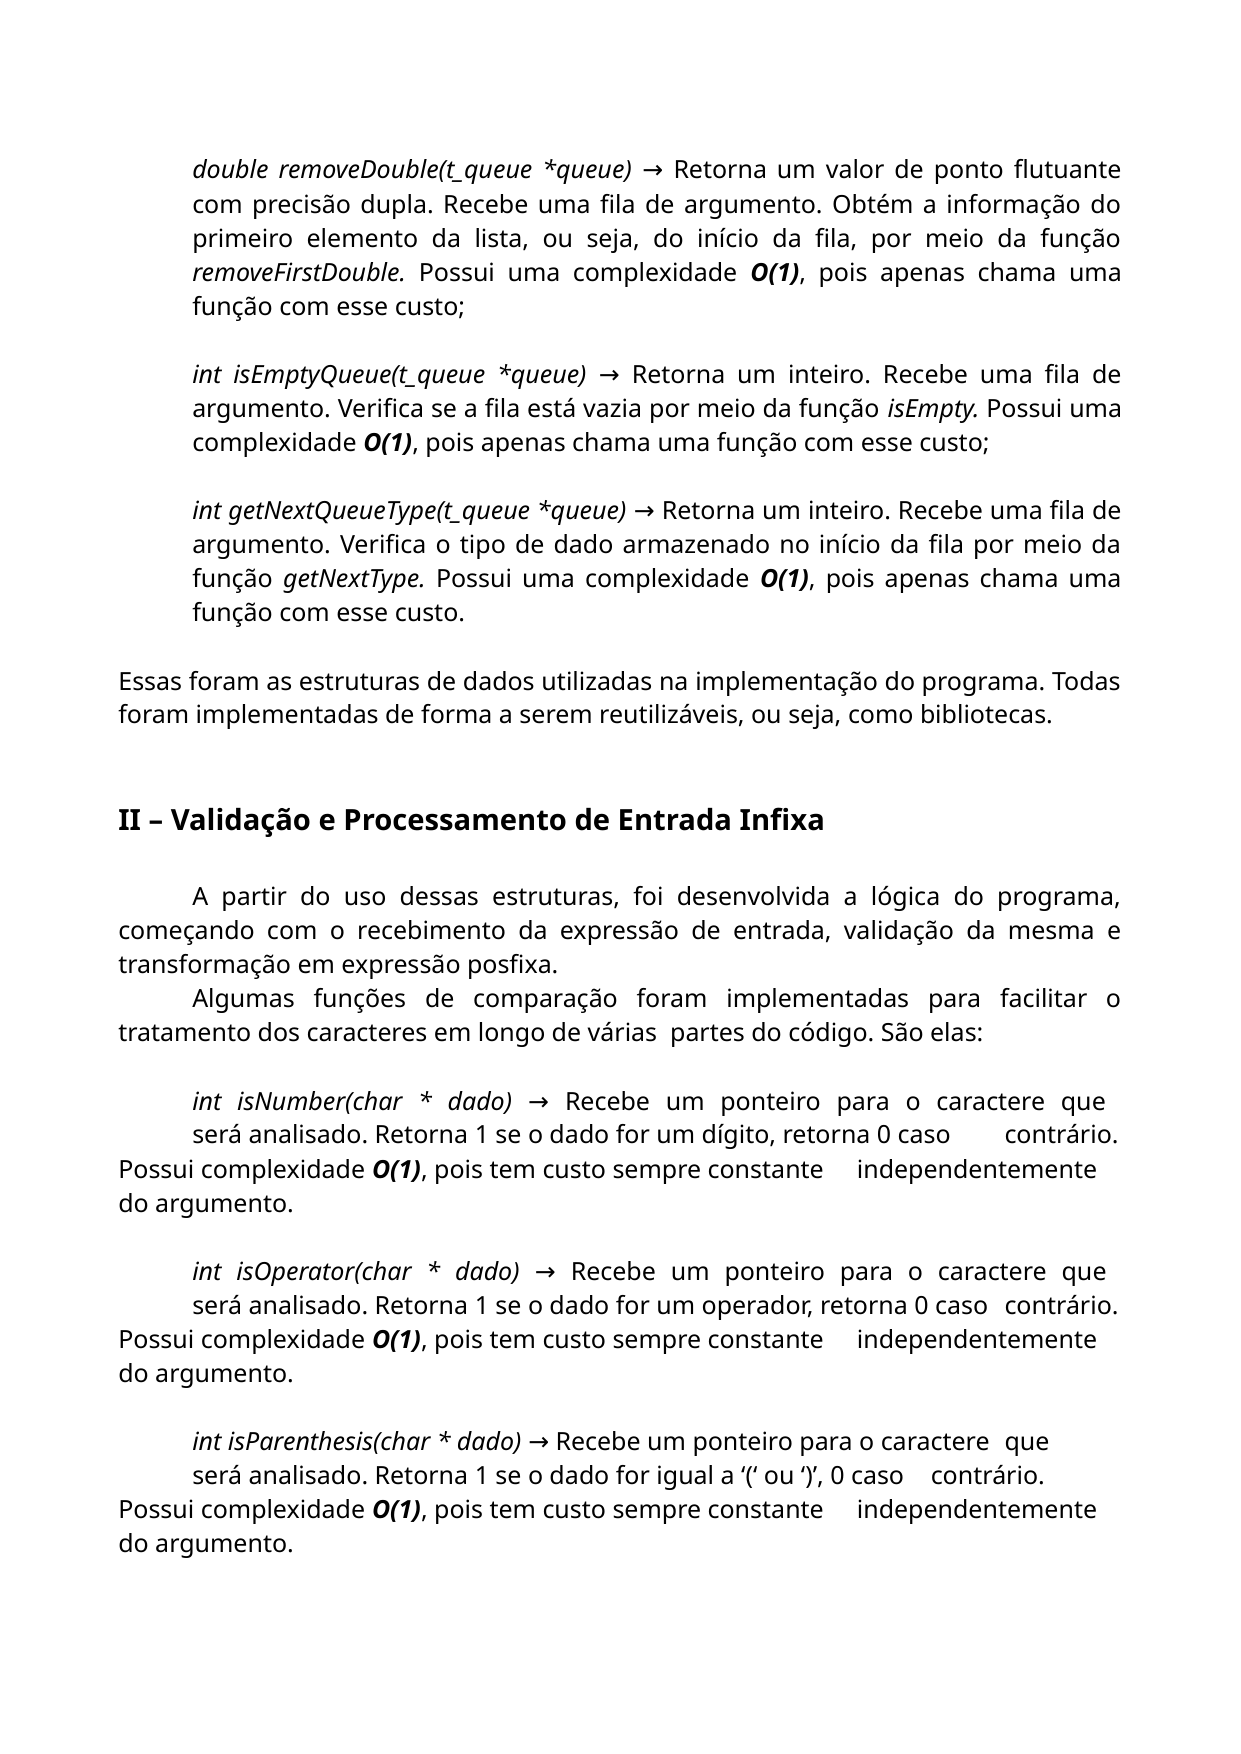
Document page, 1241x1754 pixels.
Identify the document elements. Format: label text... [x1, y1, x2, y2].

text int isParenthesis(char * dado) → Recebe um ponteiro para o caractere que será analisado. Retorna 1 se o dado for igual a ‘(‘ ou ‘)’, 0 caso contrário. Possui complexidade O(1), pois tem custo sempre constante independentemente do argumento. [118, 1424, 1122, 1560]
text int isEmptyQueue(t_queue *queue) → Retorna um inteiro. Recebe uma fila de argumento. Verifica se a fila está vazia por meio da função isEmpty. Possui uma complexidade O(1), pois apenas chama uma função com esse custo; [192, 357, 1122, 459]
text int getNextQueueType(t_queue *queue) → Retorna um inteiro. Recebe uma fila de argumento. Verifica o tipo de dado armazenado no início da fila por meio da função getNextType. Possui uma complexidade O(1), pois apenas chama uma função com esse custo. [192, 493, 1122, 629]
text int isNumber(char * dado) → Recebe um ponteiro para o caractere que será analisado. Retorna 1 se o dado for um dígito, retorna 0 caso contrário. Possui complexidade O(1), pois tem custo sempre constante independentemente do argumento. [118, 1083, 1122, 1219]
text double removeDouble(t_queue *queue) → Retorna um valor de ponto flutuante com precisão dupla. Recebe uma fila de argumento. Obtém a informação do primeiro elemento da lista, ou seja, do início da fila, por meio da função removeFirstDouble. Possui uma complexidade O(1), pois apenas chama uma função com esse custo; [192, 152, 1122, 322]
text II – Validação e Processamento de Entrada Infixa [118, 799, 1122, 839]
text A partir do uso dessas estruturas, foi desenvolvida a lógica do programa, começando com o recebimento da expressão de entrada, validação da mesma e transformação em expressão posfixa. [118, 879, 1122, 981]
text Essas foram as estruturas de dados utilizadas na implementação do programa. Todas foram implementadas de forma a serem reutilizáveis, ou seja, como bibliotecas. [118, 663, 1122, 731]
text Algumas funções de comparação foram implementadas para facilitar o tratamento dos caracteres em longo de várias partes do código. São elas: [118, 981, 1122, 1049]
text int isOperator(char * dado) → Recebe um ponteiro para o caractere que será analisado. Retorna 1 se o dado for um operador, retorna 0 caso contrário. Possui complexidade O(1), pois tem custo sempre constante independentemente do argumento. [118, 1253, 1122, 1390]
